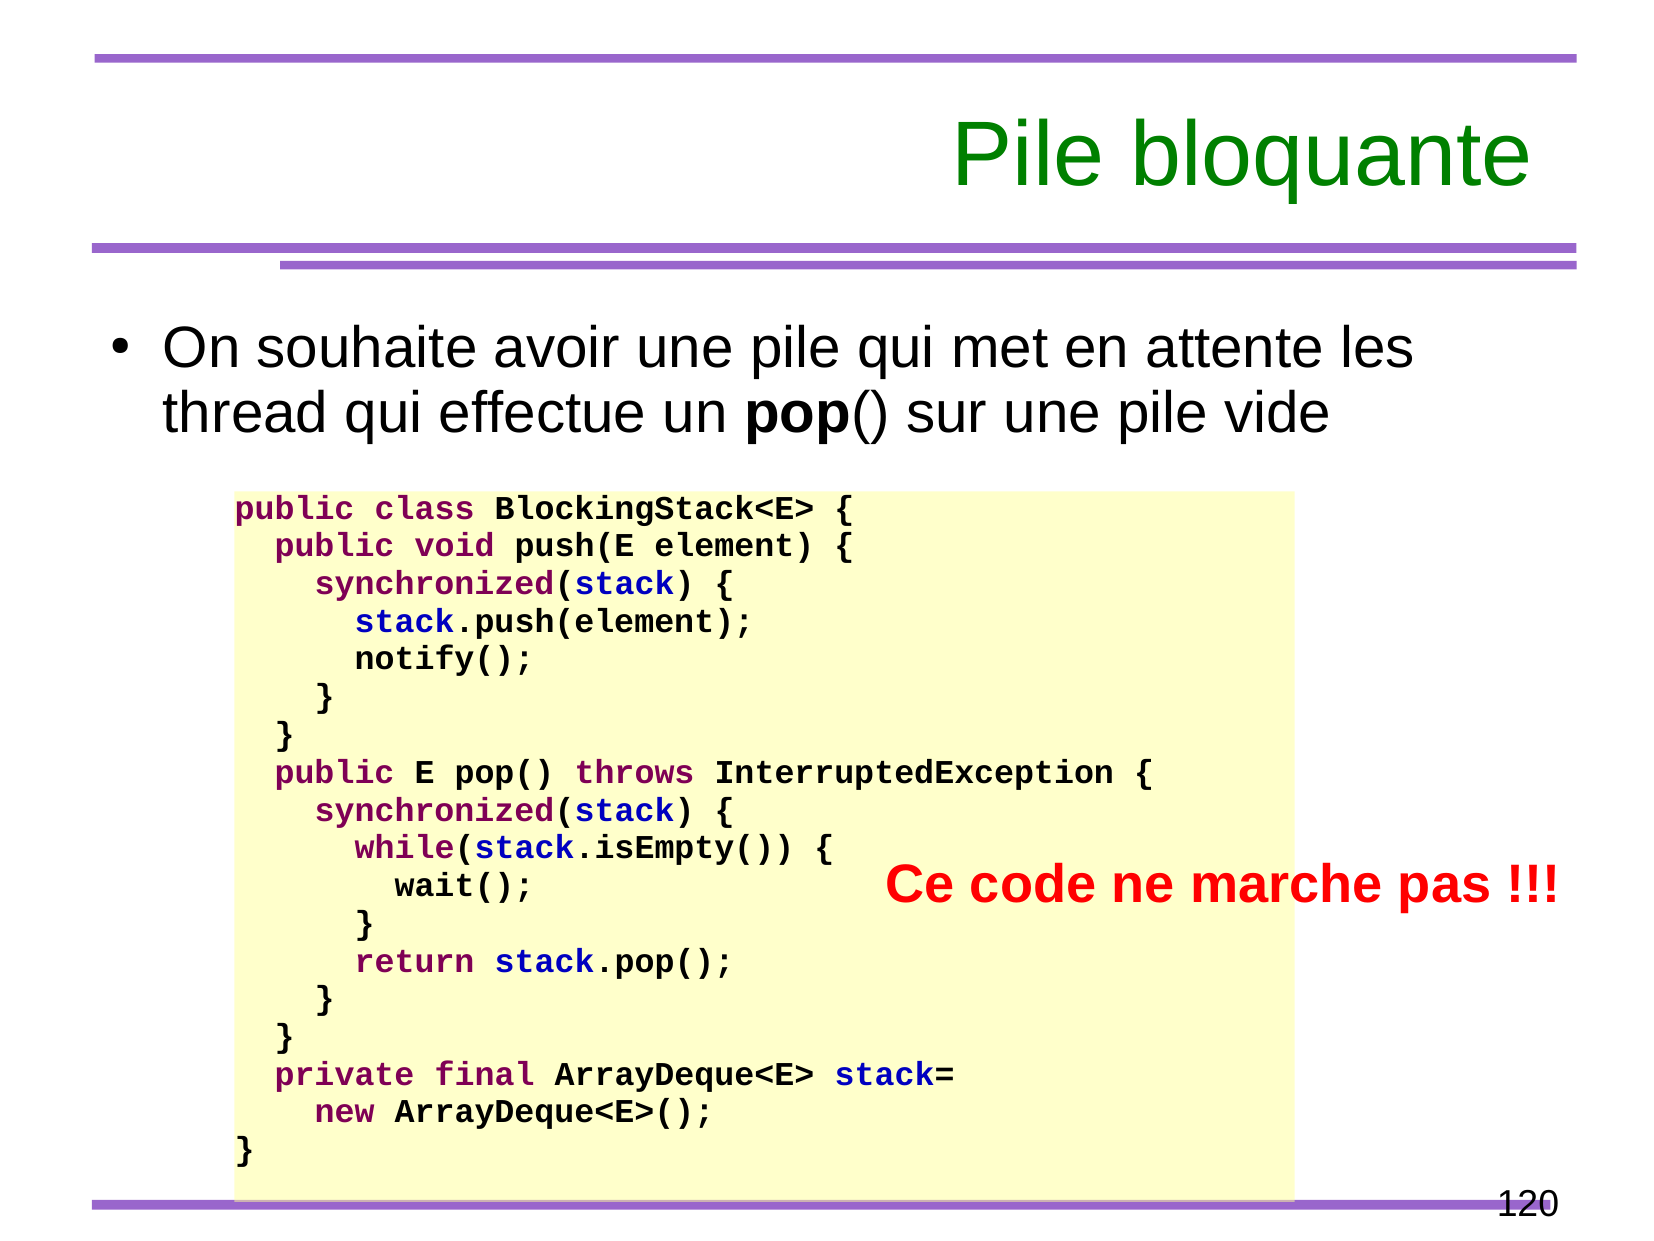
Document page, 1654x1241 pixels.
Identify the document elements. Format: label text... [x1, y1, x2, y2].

text_box Ce code ne marche pas !!! [885, 853, 1559, 914]
title Pile bloquante [121, 49, 1534, 257]
list On souhaite avoir une pile qui met en attente les thread qui effectue un pop() sur une pile vide [92, 315, 1563, 446]
text_box public class BlockingStack<E> { public void push(E element) { synchronized(stack) { stack.push(element); notify(); } } public E pop() throws InterruptedException { synchronized(stack) { while(stack.isEmpty()) { wait(); } return stack.pop(); } } private final ArrayDeque<E> stack= new ArrayDeque<E>(); } [234, 491, 1295, 1202]
